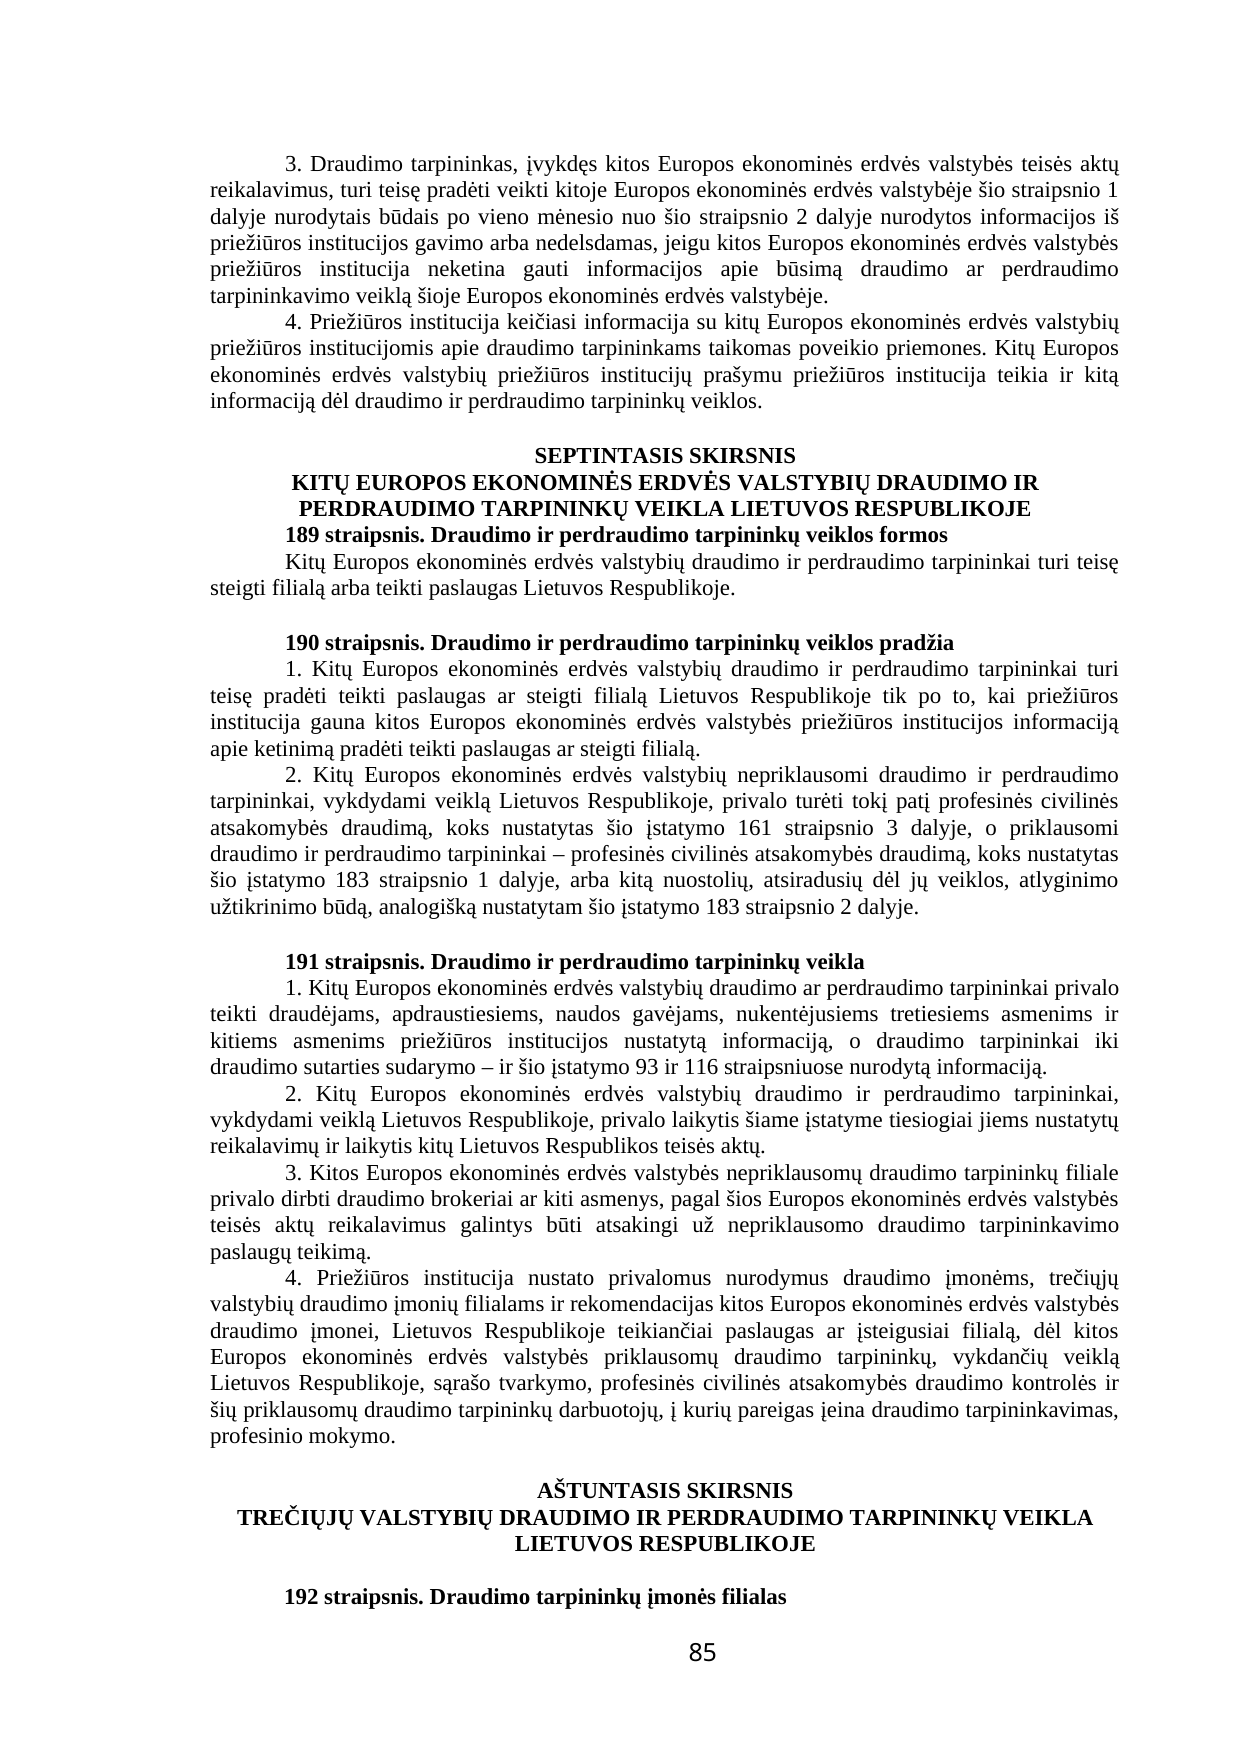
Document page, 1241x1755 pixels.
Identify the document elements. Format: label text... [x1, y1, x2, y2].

text 4. Priežiūros institucija nustato privalomus nurodymus draudimo įmonėms, trečiųjų valstybių draudimo įmonių filialams ir rekomendacijas kitos Europos ekonominės erdvės valstybės draudimo įmonei, Lietuvos Respublikoje teikiančiai paslaugas ar įsteigusiai filialą, dėl kitos Europos ekonominės erdvės valstybės priklausomų draudimo tarpininkų, vykdančių veiklą Lietuvos Respublikoje, sąrašo tvarkymo, profesinės civilinės atsakomybės draudimo kontrolės ir šių priklausomų draudimo tarpininkų darbuotojų, į kurių pareigas įeina draudimo tarpininkavimas, profesinio mokymo. [210, 1264, 1120, 1448]
text 1. Kitų Europos ekonominės erdvės valstybių draudimo ar perdraudimo tarpininkai privalo teikti draudėjams, apdraustiesiems, naudos gavėjams, nukentėjusiems tretiesiems asmenims ir kitiems asmenims priežiūros institucijos nustatytą informaciją, o draudimo tarpininkai iki draudimo sutarties sudarymo – ir šio įstatymo 93 ir 116 straipsniuose nurodytą informaciją. [210, 974, 1120, 1079]
text AŠTUNTASIS skirsnis [210, 1477, 1120, 1504]
text 191 straipsnis. Draudimo ir perdraudimo tarpininkų veikla [210, 948, 1120, 974]
text 189 straipsnis. Draudimo ir perdraudimo tarpininkų veiklos formos [210, 521, 1120, 548]
text 1. Kitų Europos ekonominės erdvės valstybių draudimo ir perdraudimo tarpininkai turi teisę pradėti teikti paslaugas ar steigti filialą Lietuvos Respublikoje tik po to, kai priežiūros institucija gauna kitos Europos ekonominės erdvės valstybės priežiūros institucijos informaciją apie ketinimą pradėti teikti paslaugas ar steigti filialą. [210, 656, 1120, 761]
text 192 straipsnis. Draudimo tarpininkų įmonės filialas [284, 1583, 1120, 1609]
text 190 straipsnis. Draudimo ir perdraudimo tarpininkų veiklos pradžia [210, 629, 1120, 656]
text 2. Kitų Europos ekonominės erdvės valstybių draudimo ir perdraudimo tarpininkai, vykdydami veiklą Lietuvos Respublikoje, privalo laikytis šiame įstatyme tiesiogiai jiems nustatytų reikalavimų ir laikytis kitų Lietuvos Respublikos teisės aktų. [210, 1079, 1120, 1159]
text 3. Draudimo tarpininkas, įvykdęs kitos Europos ekonominės erdvės valstybės teisės aktų reikalavimus, turi teisę pradėti veikti kitoje Europos ekonominės erdvės valstybėje šio straipsnio 1 dalyje nurodytais būdais po vieno mėnesio nuo šio straipsnio 2 dalyje nurodytos informacijos iš priežiūros institucijos gavimo arba nedelsdamas, jeigu kitos Europos ekonominės erdvės valstybės priežiūros institucija neketina gauti informacijos apie būsimą draudimo ar perdraudimo tarpininkavimo veiklą šioje Europos ekonominės erdvės valstybėje. [210, 150, 1120, 308]
text 2. Kitų Europos ekonominės erdvės valstybių nepriklausomi draudimo ir perdraudimo tarpininkai, vykdydami veiklą Lietuvos Respublikoje, privalo turėti tokį patį profesinės civilinės atsakomybės draudimą, koks nustatytas šio įstatymo 161 straipsnio 3 dalyje, o priklausomi draudimo ir perdraudimo tarpininkai – profesinės civilinės atsakomybės draudimą, koks nustatytas šio įstatymo 183 straipsnio 1 dalyje, arba kitą nuostolių, atsiradusių dėl jų veiklos, atlyginimo užtikrinimo būdą, analogišką nustatytam šio įstatymo 183 straipsnio 2 dalyje. [210, 761, 1120, 919]
text trečiųjų VALSTYBIŲ draudimo IR PERDRAUDIMO tarpininkų veikla lietuvos respublikoje [210, 1504, 1120, 1556]
text kitų Europos Ekonominės erdvės valstybių draudimo ir perdraudimo tarpininkų veikla Lietuvos Respublikoje [210, 469, 1120, 521]
text SEPTINTASIS skirsnis [210, 442, 1120, 469]
text Kitų Europos ekonominės erdvės valstybių draudimo ir perdraudimo tarpininkai turi teisę steigti filialą arba teikti paslaugas Lietuvos Respublikoje. [210, 548, 1120, 600]
text 4. Priežiūros institucija keičiasi informacija su kitų Europos ekonominės erdvės valstybių priežiūros institucijomis apie draudimo tarpininkams taikomas poveikio priemones. Kitų Europos ekonominės erdvės valstybių priežiūros institucijų prašymu priežiūros institucija teikia ir kitą informaciją dėl draudimo ir perdraudimo tarpininkų veiklos. [210, 308, 1120, 413]
text 3. Kitos Europos ekonominės erdvės valstybės nepriklausomų draudimo tarpininkų filiale privalo dirbti draudimo brokeriai ar kiti asmenys, pagal šios Europos ekonominės erdvės valstybės teisės aktų reikalavimus galintys būti atsakingi už nepriklausomo draudimo tarpininkavimo paslaugų teikimą. [210, 1159, 1120, 1264]
